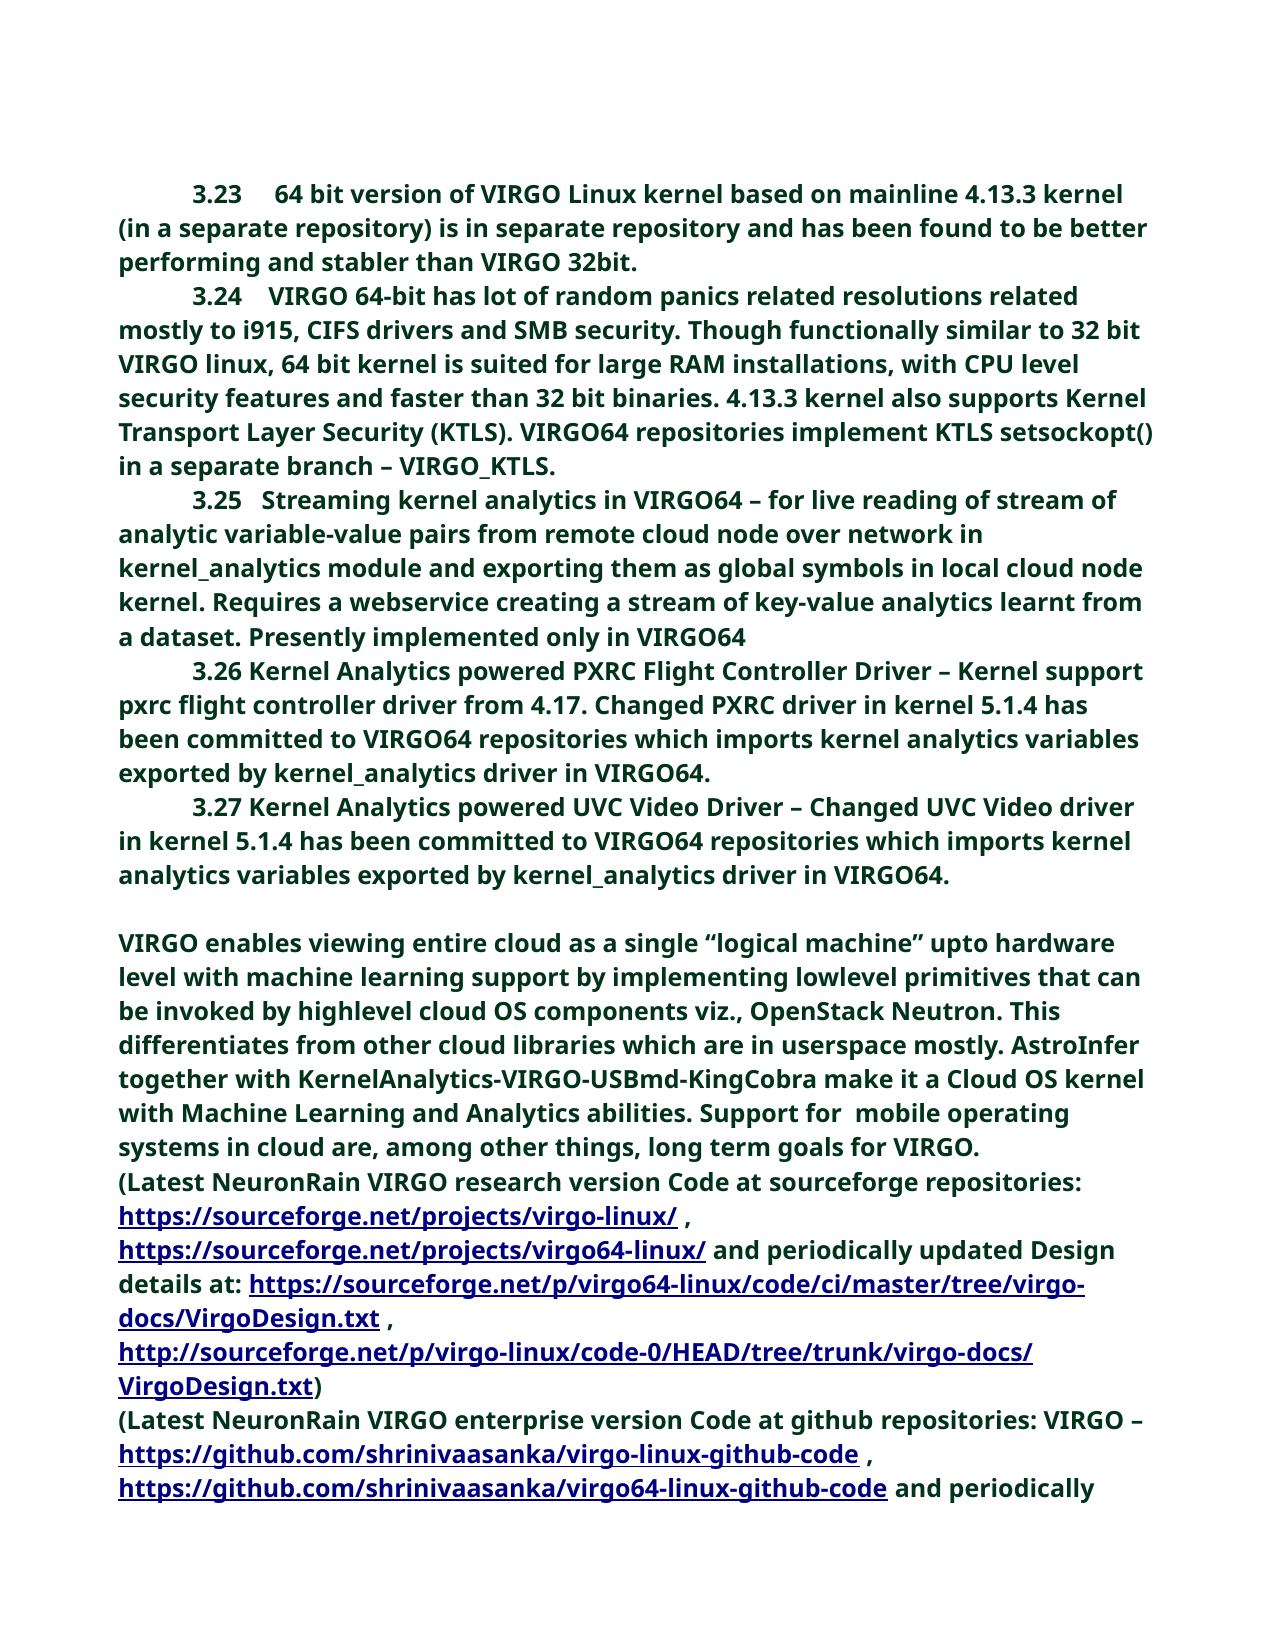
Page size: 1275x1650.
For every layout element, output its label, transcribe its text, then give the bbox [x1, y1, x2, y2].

text 3.25 Streaming kernel analytics in VIRGO64 – for live reading of stream of analytic variable-value pairs from remote cloud node over network in kernel_analytics module and exporting them as global symbols in local cloud node kernel. Requires a webservice creating a stream of key-value analytics learnt from a dataset. Presently implemented only in VIRGO64 [118, 483, 1157, 653]
text 3.26 Kernel Analytics powered PXRC Flight Controller Driver – Kernel support pxrc flight controller driver from 4.17. Changed PXRC driver in kernel 5.1.4 has been committed to VIRGO64 repositories which imports kernel analytics variables exported by kernel_analytics driver in VIRGO64. [118, 653, 1157, 789]
text (Latest NeuronRain VIRGO research version Code at sourceforge repositories: https://sourceforge.net/projects/virgo-linux/ , https://sourceforge.net/projects/virgo64-linux/ and periodically updated Design details at: https://sourceforge.net/p/virgo64-linux/code/ci/master/tree/virgo-docs/VirgoDesign.txt , http://sourceforge.net/p/virgo-linux/code-0/HEAD/tree/trunk/virgo-docs/VirgoDesign.txt) [118, 1164, 1157, 1403]
text (Latest NeuronRain VIRGO enterprise version Code at github repositories: VIRGO – https://github.com/shrinivaasanka/virgo-linux-github-code , https://github.com/shrinivaasanka/virgo64-linux-github-code and periodically [118, 1403, 1157, 1505]
text 3.27 Kernel Analytics powered UVC Video Driver – Changed UVC Video driver in kernel 5.1.4 has been committed to VIRGO64 repositories which imports kernel analytics variables exported by kernel_analytics driver in VIRGO64. [118, 789, 1157, 892]
text VIRGO enables viewing entire cloud as a single “logical machine” upto hardware level with machine learning support by implementing lowlevel primitives that can be invoked by highlevel cloud OS components viz., OpenStack Neutron. This differentiates from other cloud libraries which are in userspace mostly. AstroInfer together with KernelAnalytics-VIRGO-USBmd-KingCobra make it a Cloud OS kernel with Machine Learning and Analytics abilities. Support for mobile operating systems in cloud are, among other things, long term goals for VIRGO. [118, 926, 1157, 1164]
text 3.23 64 bit version of VIRGO Linux kernel based on mainline 4.13.3 kernel (in a separate repository) is in separate repository and has been found to be better performing and stabler than VIRGO 32bit. [118, 176, 1157, 278]
text 3.24 VIRGO 64-bit has lot of random panics related resolutions related mostly to i915, CIFS drivers and SMB security. Though functionally similar to 32 bit VIRGO linux, 64 bit kernel is suited for large RAM installations, with CPU level security features and faster than 32 bit binaries. 4.13.3 kernel also supports Kernel Transport Layer Security (KTLS). VIRGO64 repositories implement KTLS setsockopt() in a separate branch – VIRGO_KTLS. [118, 278, 1157, 483]
